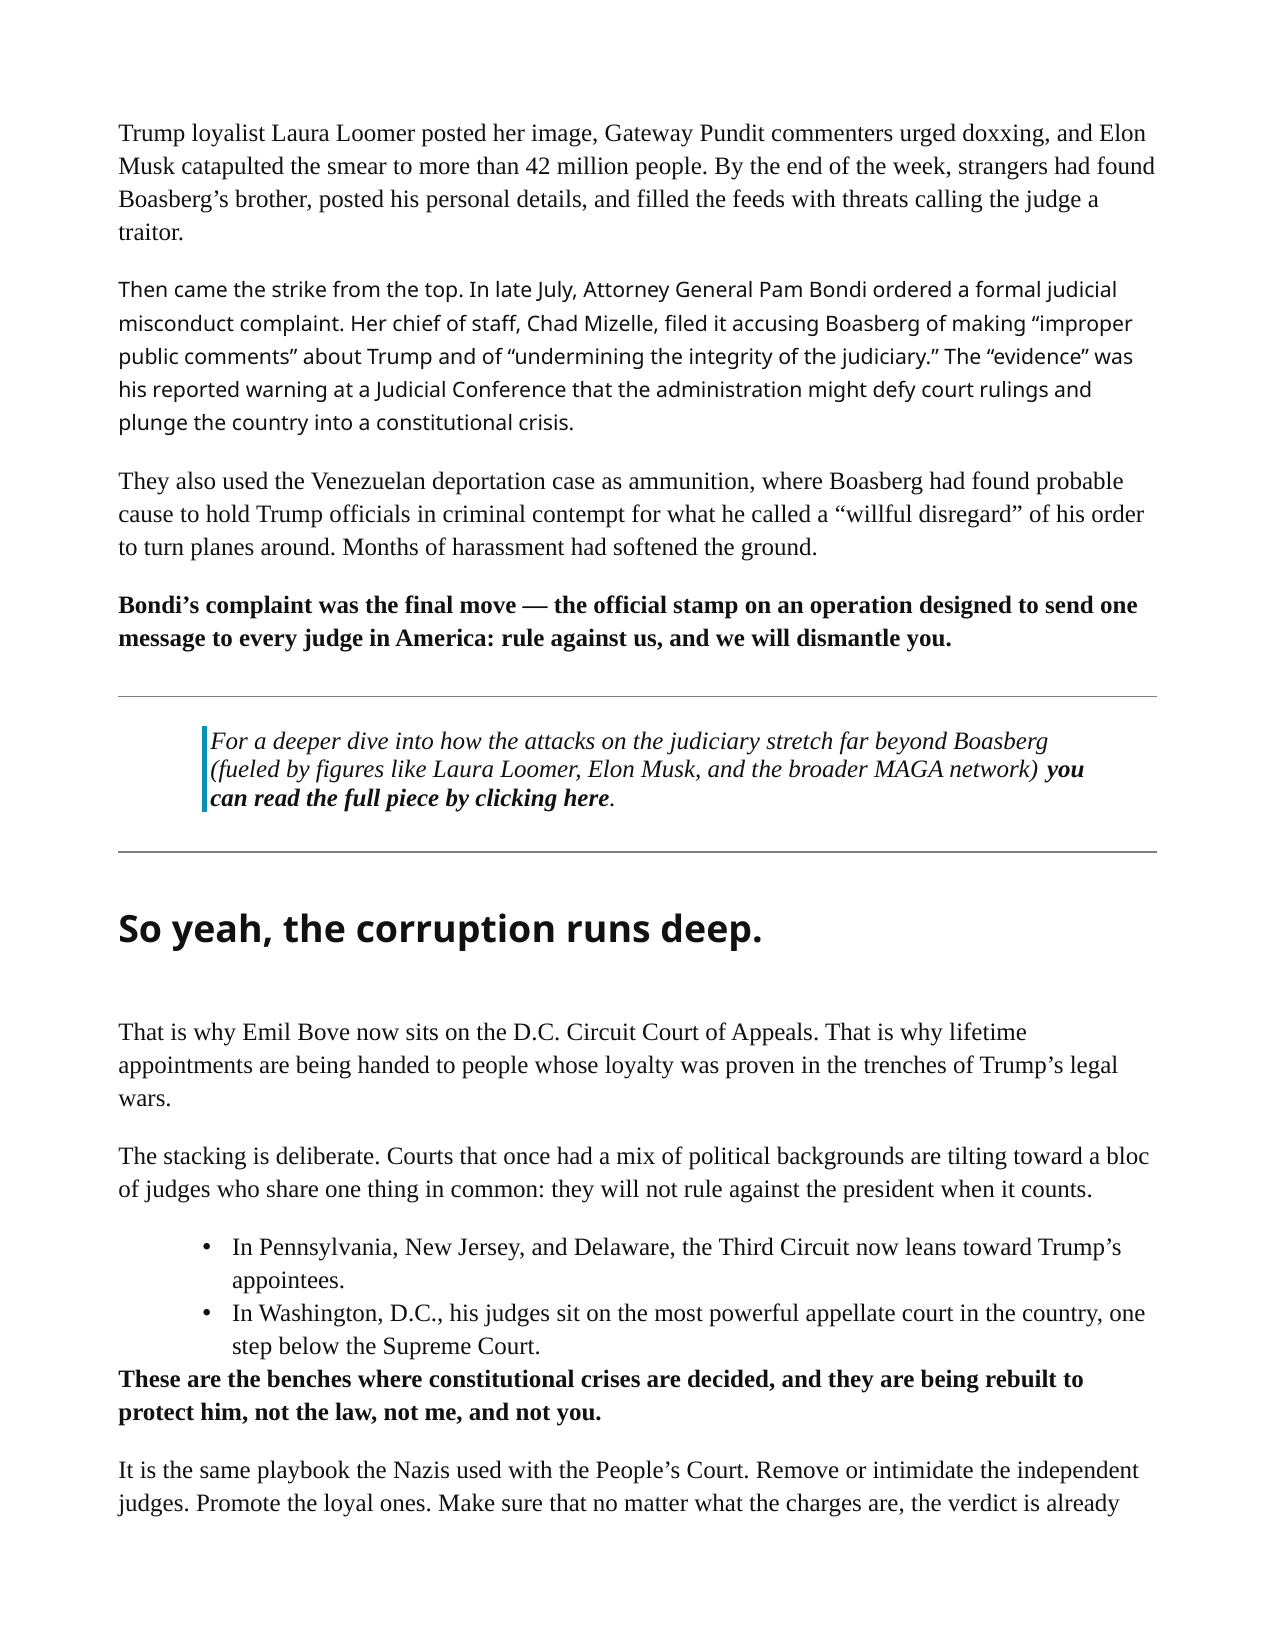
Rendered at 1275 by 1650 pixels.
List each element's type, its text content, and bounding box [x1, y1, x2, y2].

text Then came the strike from the top. In late July, Attorney General Pam Bondi ordered a formal judicial misconduct complaint. Her chief of staff, Chad Mizelle, filed it accusing Boasberg of making “improper public comments” about Trump and of “undermining the integrity of the judiciary.” The “evidence” was his reported warning at a Judicial Conference that the administration might defy court rulings and plunge the country into a constitutional crisis. [118, 275, 1157, 437]
text Bondi’s complaint was the final move — the official stamp on an operation designed to send one message to every judge in America: rule against us, and we will dismantle you. [118, 590, 1157, 652]
text That is why Emil Bove now sits on the D.C. Circuit Court of Appeals. That is why lifetime appointments are being handed to people whose loyalty was proven in the trenches of Trump’s legal wars. [118, 1017, 1157, 1112]
text They also used the Venezuelan deportation case as ammunition, where Boasberg had found probable cause to hold Trump officials in criminal contempt for what he called a “willful disregard” of his order to turn planes around. Months of harassment had softened the ground. [118, 466, 1157, 561]
text For a deeper dive into how the attacks on the judiciary stretch far beyond Boasberg (fueled by figures like Laura Loomer, Elon Musk, and the broader MAGA network) you can read the full piece by clicking here. [207, 726, 1098, 812]
list In Pennsylvania, New Jersey, and Delaware, the Third Circuit now leans toward Trump’s appointees. [202, 1232, 1157, 1294]
list In Washington, D.C., his judges sit on the most powerful appellate court in the country, one step below the Supreme Court. [202, 1298, 1157, 1360]
text These are the benches where constitutional crises are decided, and they are being rebuilt to protect him, not the law, not me, and not you. [118, 1364, 1157, 1426]
text Trump loyalist Laura Loomer posted her image, Gateway Pundit commenters urged doxxing, and Elon Musk catapulted the smear to more than 42 million people. By the end of the week, strangers had found Boasberg’s brother, posted his personal details, and filled the feeds with threats calling the judge a traitor. [118, 118, 1157, 246]
text It is the same playbook the Nazis used with the People’s Court. Remove or intimidate the independent judges. Promote the loyal ones. Make sure that no matter what the charges are, the verdict is already [118, 1455, 1157, 1517]
subtitle So yeah, the corruption runs deep. [118, 902, 1157, 953]
text The stacking is deliberate. Courts that once had a mix of political backgrounds are tilting toward a bloc of judges who share one thing in common: they will not rule against the president when it counts. [118, 1141, 1157, 1203]
